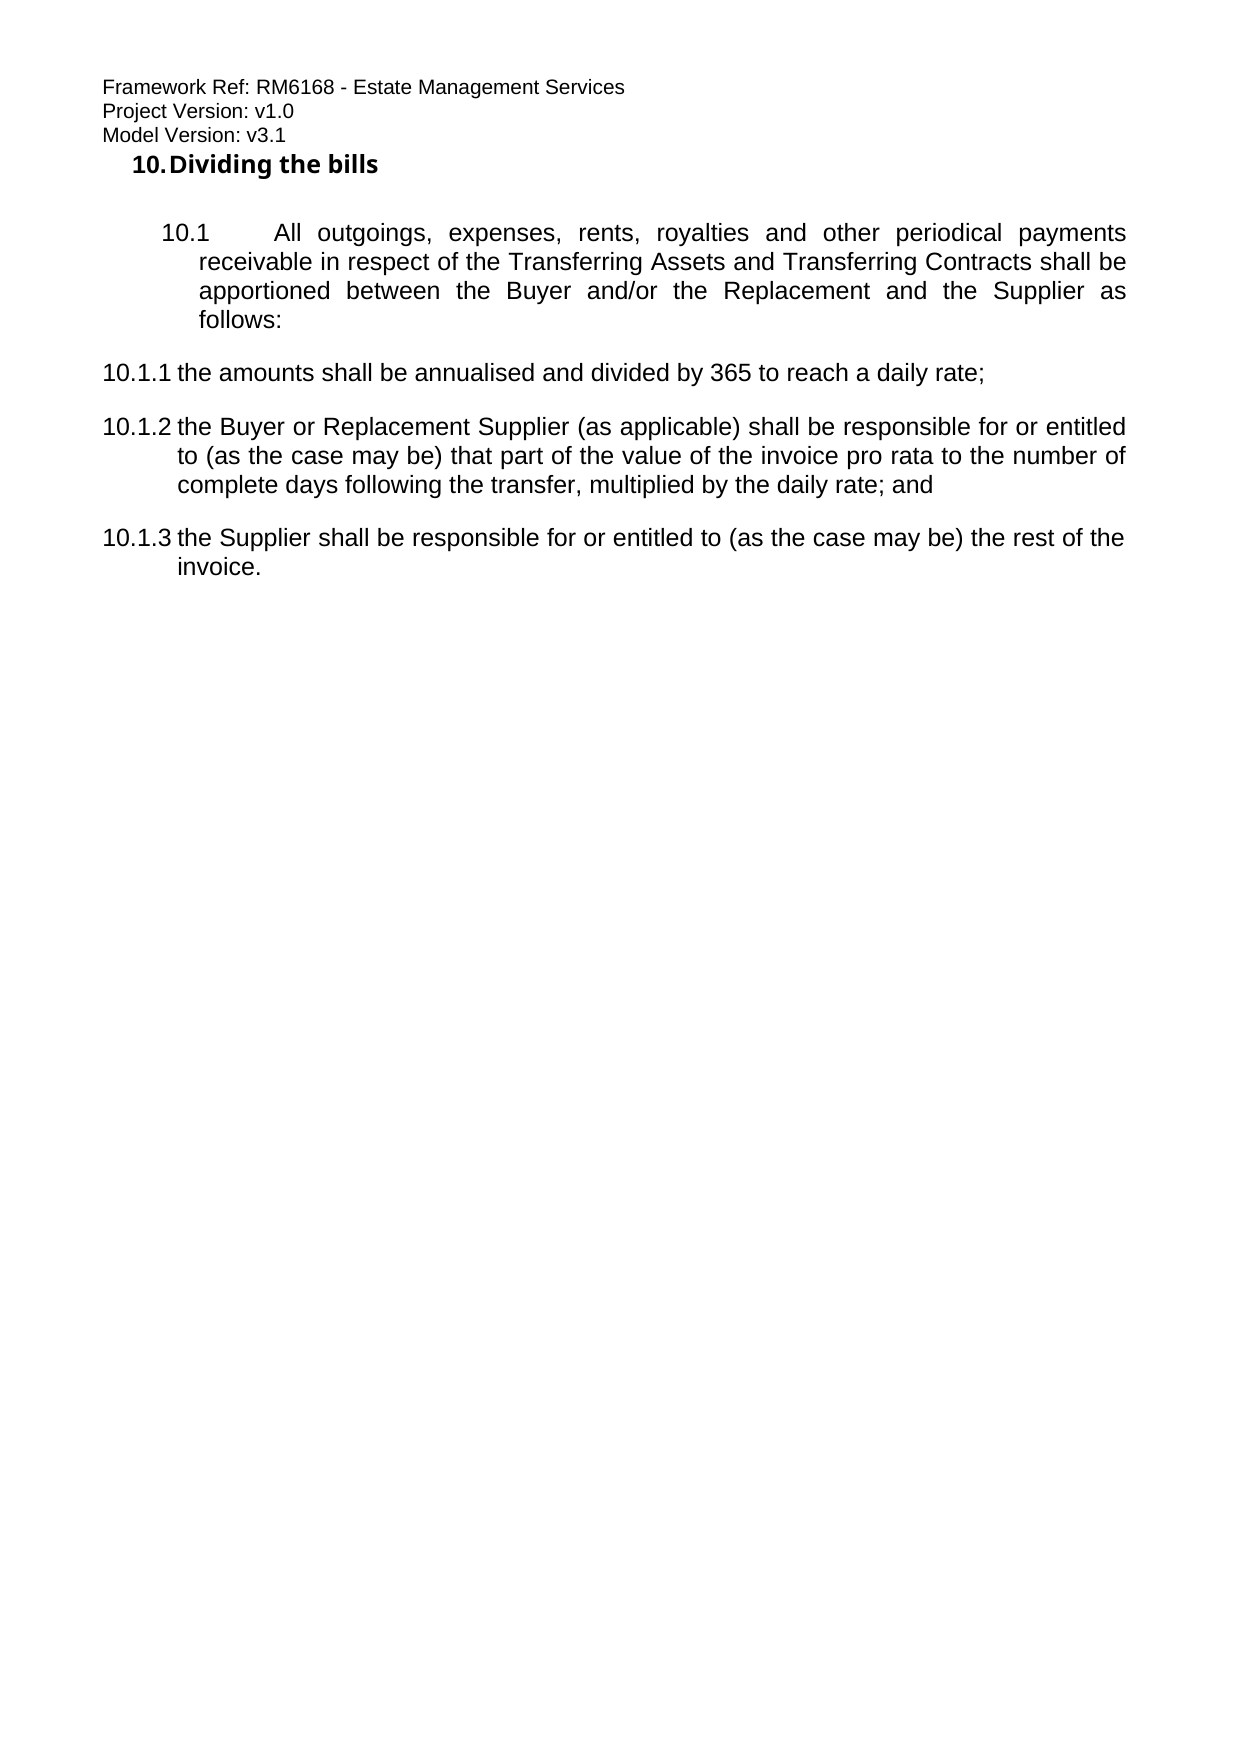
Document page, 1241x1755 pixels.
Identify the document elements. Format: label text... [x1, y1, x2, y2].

list All outgoings, expenses, rents, royalties and other periodical payments receivable in respect of the Transferring Assets and Transferring Contracts shall be apportioned between the Buyer and/or the Replacement and the Supplier as follows: [161, 218, 1128, 333]
list the Buyer or Replacement Supplier (as applicable) shall be responsible for or entitled to (as the case may be) that part of the value of the invoice pro rata to the number of complete days following the transfer, multiplied by the daily rate; and [102, 412, 1128, 498]
list the amounts shall be annualised and divided by 365 to reach a daily rate; [102, 358, 1128, 387]
list Dividing the bills [132, 147, 1128, 181]
list the Supplier shall be responsible for or entitled to (as the case may be) the rest of the invoice. [102, 523, 1128, 581]
